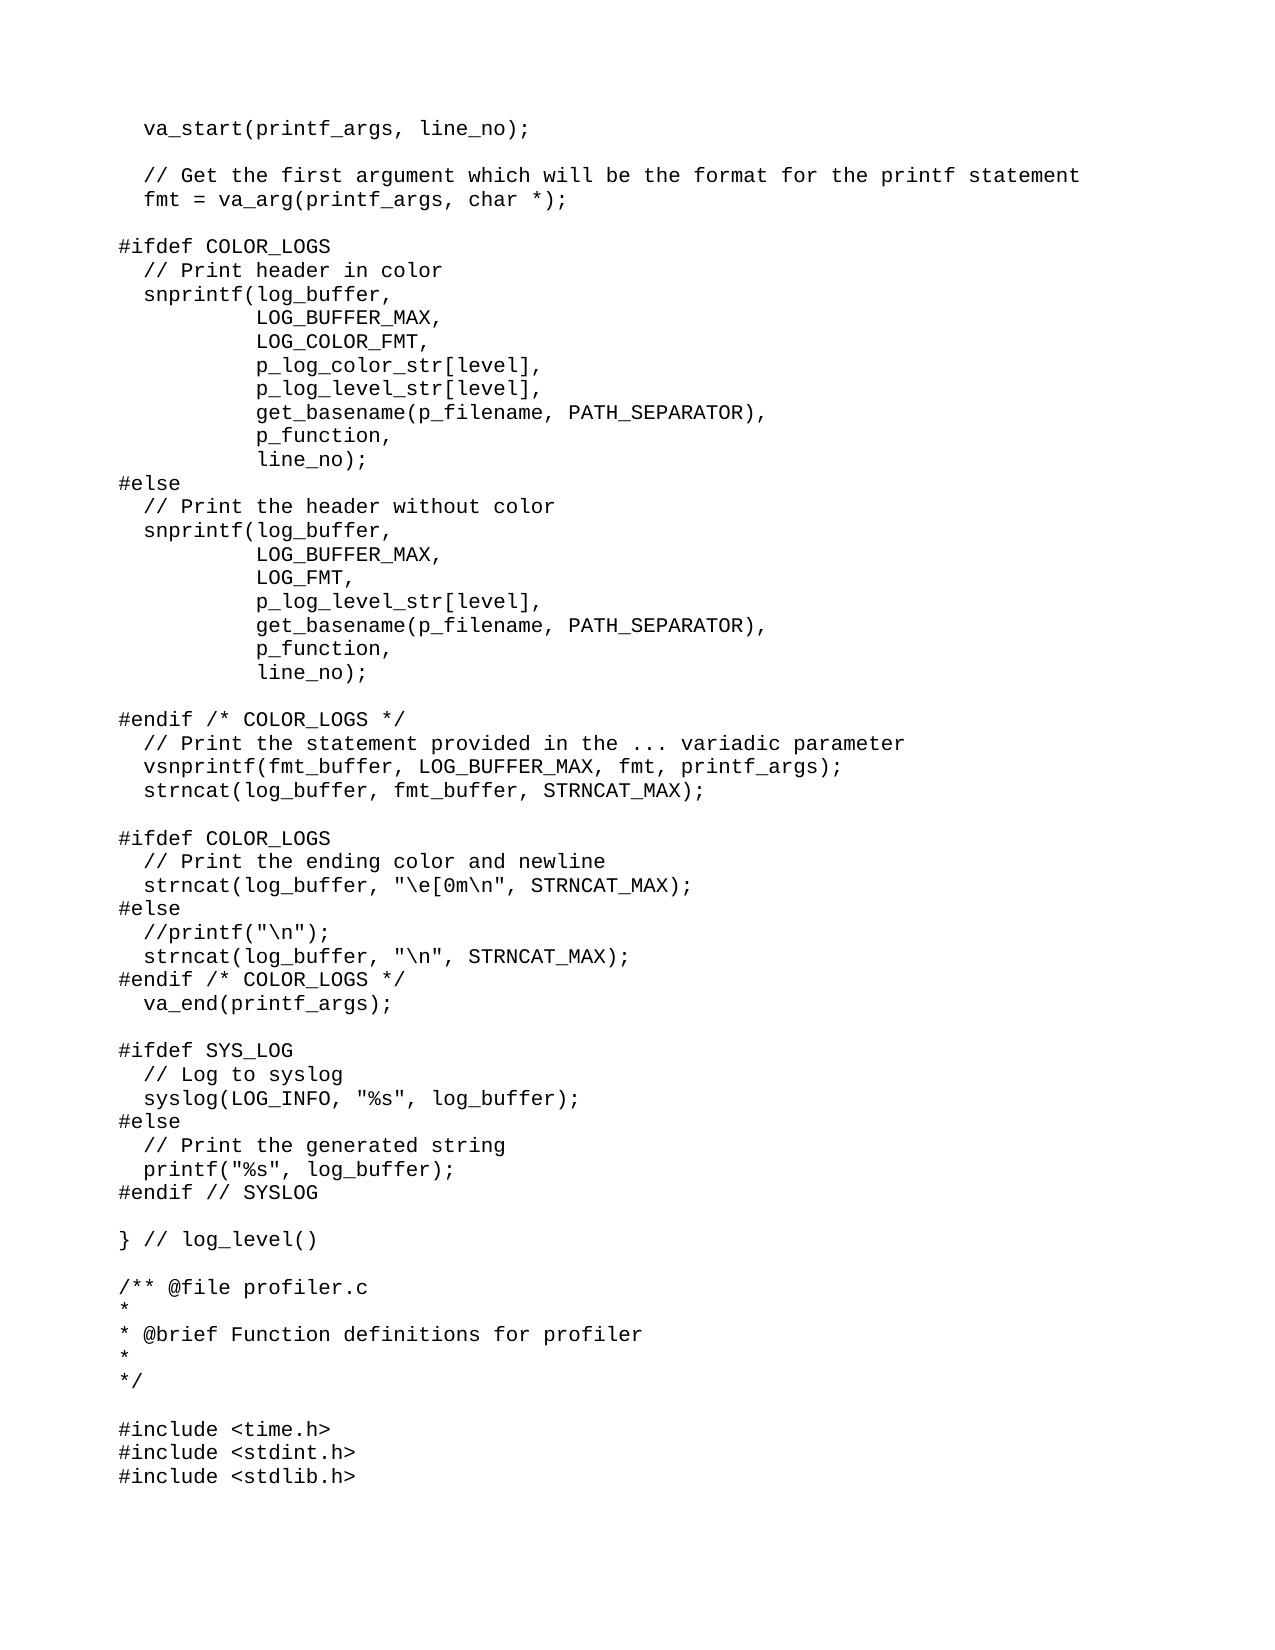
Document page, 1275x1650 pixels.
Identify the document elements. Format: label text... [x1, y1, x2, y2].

text strncat(log_buffer, "\e[0m\n", STRNCAT_MAX); [118, 875, 1157, 898]
text fmt = va_arg(printf_args, char *); [118, 189, 1157, 213]
text #ifdef SYS_LOG [118, 1040, 1157, 1064]
text p_log_level_str[level], [118, 378, 1157, 402]
text // Print the header without color [118, 496, 1157, 520]
text #else [118, 1111, 1157, 1135]
text p_log_level_str[level], [118, 591, 1157, 615]
text * [118, 1348, 1157, 1371]
text strncat(log_buffer, fmt_buffer, STRNCAT_MAX); [118, 780, 1157, 804]
text // Print the statement provided in the ... variadic parameter [118, 733, 1157, 757]
text snprintf(log_buffer, [118, 520, 1157, 544]
text strncat(log_buffer, "\n", STRNCAT_MAX); [118, 946, 1157, 969]
text #ifdef COLOR_LOGS [118, 827, 1157, 851]
text va_end(printf_args); [118, 993, 1157, 1017]
text p_function, [118, 426, 1157, 449]
text #endif /* COLOR_LOGS */ [118, 969, 1157, 993]
text } // log_level() [118, 1229, 1157, 1253]
text syslog(LOG_INFO, "%s", log_buffer); [118, 1088, 1157, 1111]
text /** @file profiler.c [118, 1277, 1157, 1300]
text va_start(printf_args, line_no); [118, 118, 1157, 142]
text * @brief Function definitions for profiler [118, 1324, 1157, 1348]
text p_function, [118, 638, 1157, 662]
text */ [118, 1371, 1157, 1395]
text // Get the first argument which will be the format for the printf statement [118, 165, 1157, 189]
text line_no); [118, 449, 1157, 473]
text get_basename(p_filename, PATH_SEPARATOR), [118, 402, 1157, 426]
text LOG_COLOR_FMT, [118, 331, 1157, 354]
text get_basename(p_filename, PATH_SEPARATOR), [118, 615, 1157, 638]
text vsnprintf(fmt_buffer, LOG_BUFFER_MAX, fmt, printf_args); [118, 757, 1157, 780]
text line_no); [118, 662, 1157, 686]
text // Print the ending color and newline [118, 851, 1157, 875]
text LOG_BUFFER_MAX, [118, 307, 1157, 331]
text #endif // SYSLOG [118, 1182, 1157, 1206]
text p_log_color_str[level], [118, 354, 1157, 378]
text // Log to syslog [118, 1064, 1157, 1088]
text #ifdef COLOR_LOGS [118, 236, 1157, 260]
text #include <time.h> [118, 1419, 1157, 1442]
text LOG_BUFFER_MAX, [118, 544, 1157, 567]
text //printf("\n"); [118, 922, 1157, 946]
text // Print header in color [118, 260, 1157, 284]
text * [118, 1300, 1157, 1324]
text #else [118, 473, 1157, 496]
text #endif /* COLOR_LOGS */ [118, 709, 1157, 733]
text printf("%s", log_buffer); [118, 1158, 1157, 1182]
text #else [118, 898, 1157, 922]
text // Print the generated string [118, 1135, 1157, 1158]
text LOG_FMT, [118, 567, 1157, 591]
text snprintf(log_buffer, [118, 284, 1157, 307]
text #include <stdlib.h> [118, 1466, 1157, 1489]
text #include <stdint.h> [118, 1442, 1157, 1466]
